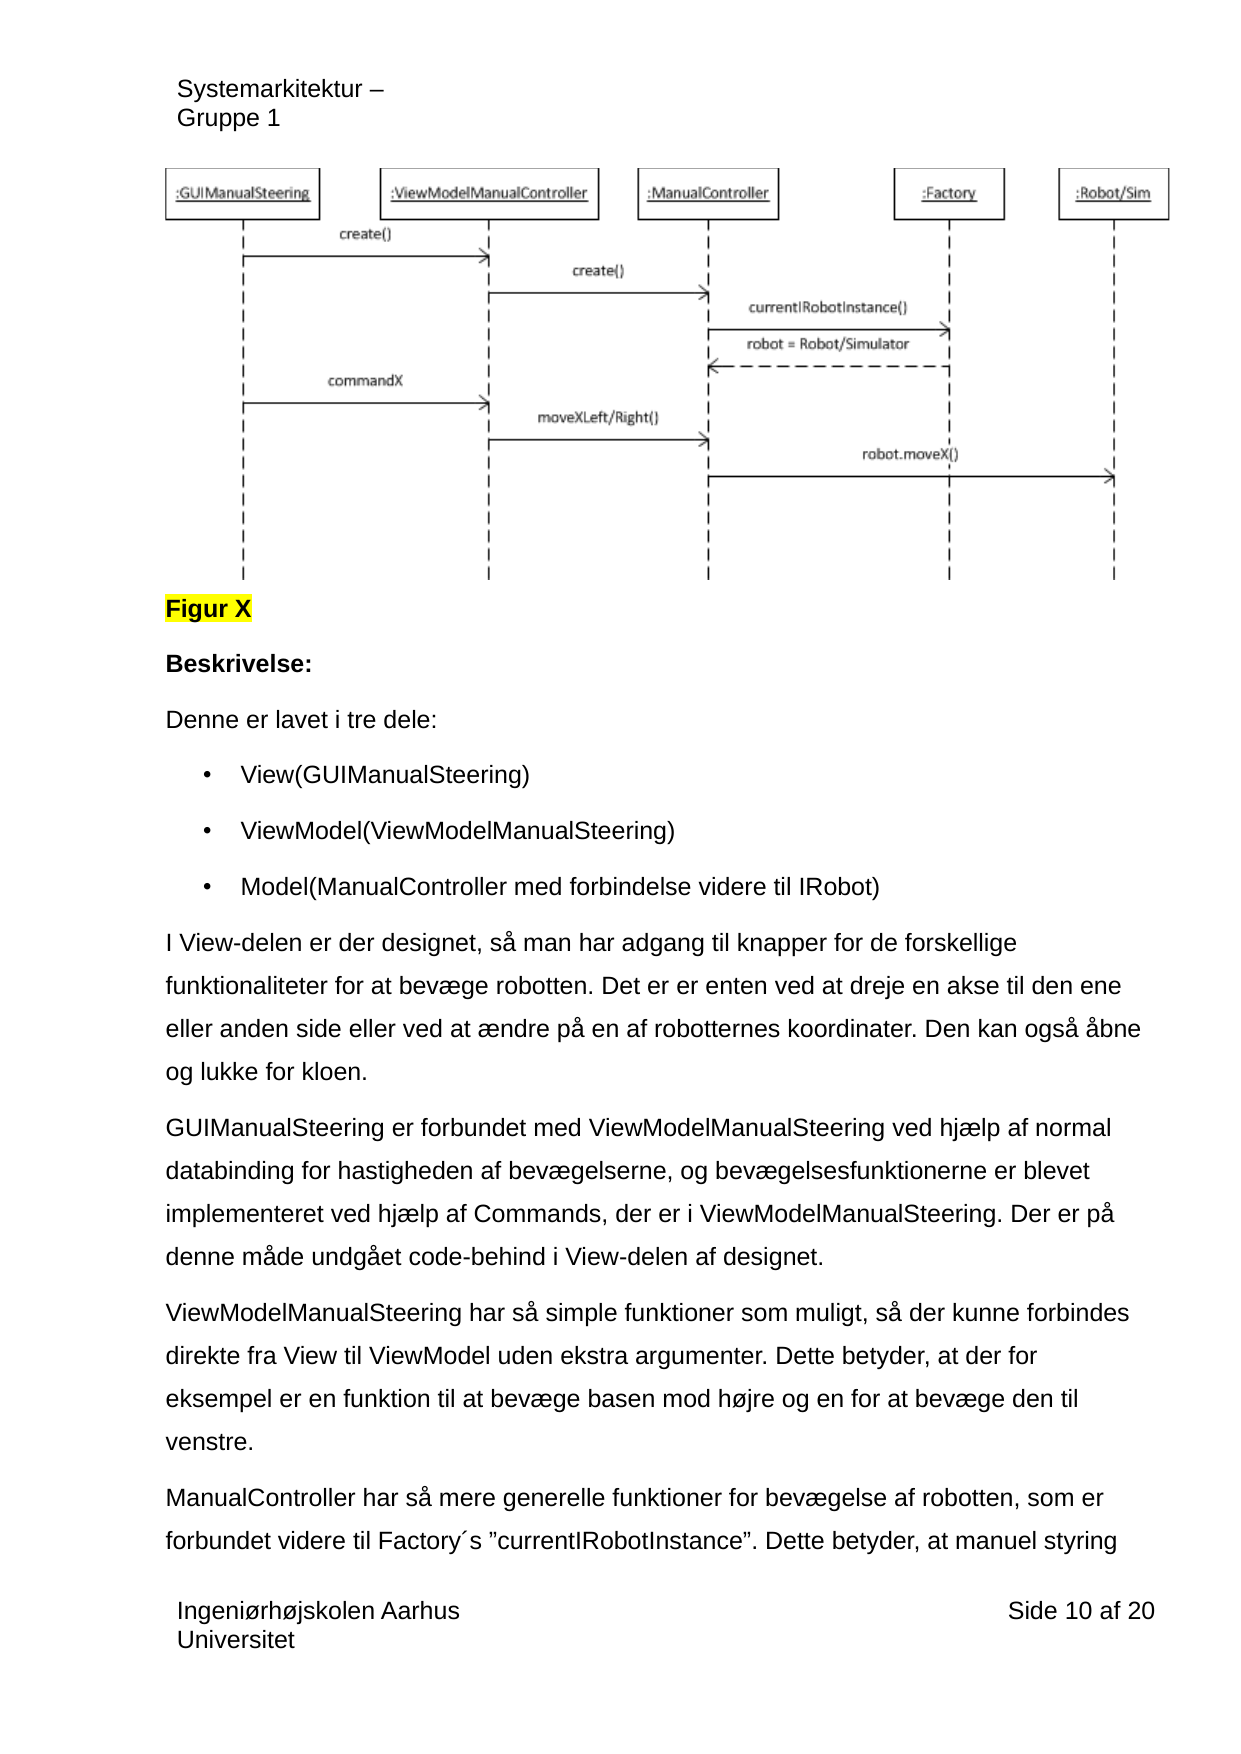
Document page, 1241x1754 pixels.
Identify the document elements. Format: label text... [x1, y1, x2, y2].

text ManualController har så mere generelle funktioner for bevægelse af robotten, som er forbundet videre til Factory´s ”currentIRobotInstance”. Dette betyder, at manuel styring [165, 1483, 1152, 1554]
list ViewModel(ViewModelManualSteering) [203, 816, 1152, 845]
text I View-delen er der designet, så man har adgang til knapper for de forskellige funktionaliteter for at bevæge robotten. Det er er enten ved at dreje en akse til den ene eller anden side eller ved at ændre på en af robotternes koordinater. Den kan også åbne og lukke for kloen. [165, 928, 1152, 1086]
list Model(ManualController med forbindelse videre til IRobot) [203, 872, 1152, 901]
text ViewModelManualSteering har så simple funktioner som muligt, så der kunne forbindes direkte fra View til ViewModel uden ekstra argumenter. Dette betyder, at der for eksempel er en funktion til at bevæge basen mod højre og en for at bevæge den til venstre. [165, 1298, 1152, 1456]
picture [165, 168, 1170, 580]
text Denne er lavet i tre dele: [165, 705, 1152, 734]
text [165, 158, 1152, 168]
text GUIManualSteering er forbundet med ViewModelManualSteering ved hjælp af normal databinding for hastigheden af bevægelserne, og bevægelsesfunktionerne er blevet implementeret ved hjælp af Commands, der er i ViewModelManualSteering. Der er på denne måde undgået code-behind i View-delen af designet. [165, 1113, 1152, 1271]
text Beskrivelse: [165, 649, 1152, 678]
list View(GUIManualSteering) [203, 761, 1152, 789]
text Figur X [165, 580, 1152, 622]
